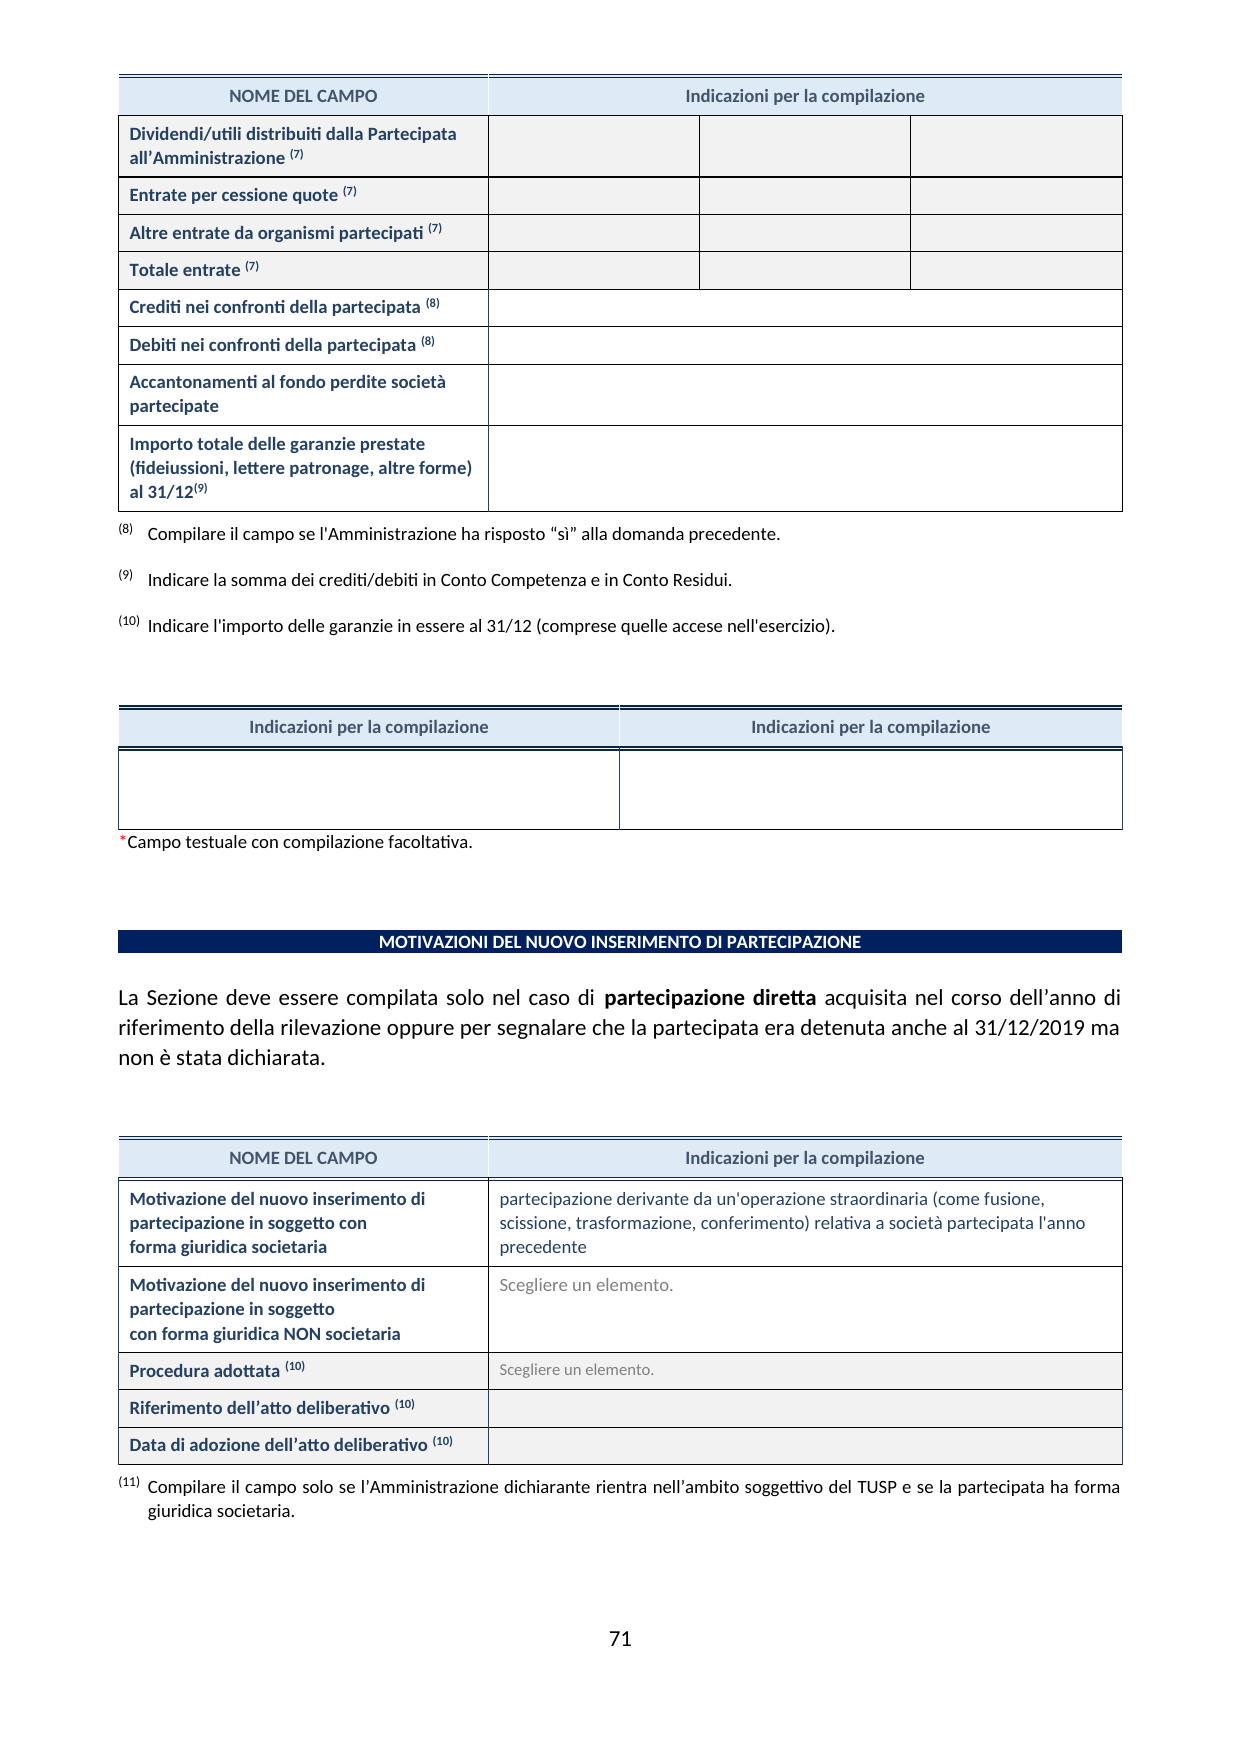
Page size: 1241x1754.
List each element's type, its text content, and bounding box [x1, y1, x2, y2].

table_cell [489, 426, 1122, 511]
text Motivazioni del nuovo inserimento di partecipazione [118, 930, 1122, 953]
table_header Indicazioni per la compilazione [489, 78, 1122, 115]
table_cell [489, 178, 699, 214]
table_cell [489, 365, 1122, 425]
table_cell [620, 751, 1122, 829]
table_header Indicazioni per la compilazione [489, 1140, 1122, 1177]
table_cell [489, 215, 699, 251]
table_cell Entrate per cessione quote (7) [119, 178, 488, 214]
list Indicare la somma dei crediti/debiti in Conto Competenza e in Conto Residui. [118, 566, 1122, 592]
table_header Indicazioni per la compilazione [620, 710, 1122, 746]
table_header NOME DEL CAMPO [119, 78, 488, 115]
table_cell [489, 1428, 1122, 1464]
table_cell [911, 178, 1122, 214]
list Compilare il campo solo se l’Amministrazione dichiarante rientra nell’ambito soggettivo del TUSP e se la partecipata ha forma giuridica societaria. [118, 1473, 1122, 1522]
table_cell [489, 252, 699, 289]
table_cell Debiti nei confronti della partecipata (8) [119, 327, 488, 363]
table_header Indicazioni per la compilazione [119, 710, 619, 746]
table_cell [489, 1390, 1122, 1427]
table_cell Totale entrate (7) [119, 252, 488, 289]
table_cell Crediti nei confronti della partecipata (8) [119, 290, 488, 326]
table_cell Altre entrate da organismi partecipati (7) [119, 215, 488, 251]
table_cell [489, 327, 1122, 363]
table_cell Dividendi/utili distribuiti dalla Partecipata all’Amministrazione (7) [119, 116, 488, 176]
table_cell [489, 290, 1122, 326]
table_cell Accantonamenti al fondo perdite società partecipate [119, 365, 488, 425]
table_cell [700, 215, 910, 251]
table_cell [911, 215, 1122, 251]
table_cell [700, 116, 910, 176]
table_cell Procedura adottata (10) [119, 1353, 488, 1389]
table_cell [119, 751, 619, 829]
text *Campo testuale con compilazione facoltativa. [118, 830, 1122, 853]
table_cell Motivazione del nuovo inserimento di partecipazione in soggetto con forma giuridica societaria [119, 1181, 488, 1266]
table_header NOME DEL CAMPO [119, 1140, 488, 1177]
table_cell [911, 252, 1122, 289]
table_cell [911, 116, 1122, 176]
list Indicare l'importo delle garanzie in essere al 31/12 (comprese quelle accese nell'esercizio). [118, 613, 1122, 638]
table_cell [489, 116, 699, 176]
table_cell partecipazione derivante da un'operazione straordinaria (come fusione, scissione, trasformazione, conferimento) relativa a società partecipata l'anno precedente [489, 1181, 1122, 1266]
table_cell [700, 252, 910, 289]
table_cell [700, 178, 910, 214]
table_cell Riferimento dell’atto deliberativo (10) [119, 1390, 488, 1427]
table_cell Data di adozione dell’atto deliberativo (10) [119, 1428, 488, 1464]
list Compilare il campo se l'Amministrazione ha risposto “sì” alla domanda precedente. [118, 520, 1122, 546]
table_cell Motivazione del nuovo inserimento di partecipazione in soggetto con forma giuridica NON societaria [119, 1267, 488, 1352]
table_cell Scegliere un elemento. [489, 1353, 1122, 1389]
text La Sezione deve essere compilata solo nel caso di partecipazione diretta acquisita nel corso dell’anno di riferimento della rilevazione oppure per segnalare che la partecipata era detenuta anche al 31/12/2019 ma non è stata dichiarata. [118, 983, 1122, 1071]
table_cell Importo totale delle garanzie prestate (fideiussioni, lettere patronage, altre forme) al 31/12(9) [119, 426, 488, 511]
table_cell Scegliere un elemento. [489, 1267, 1122, 1352]
